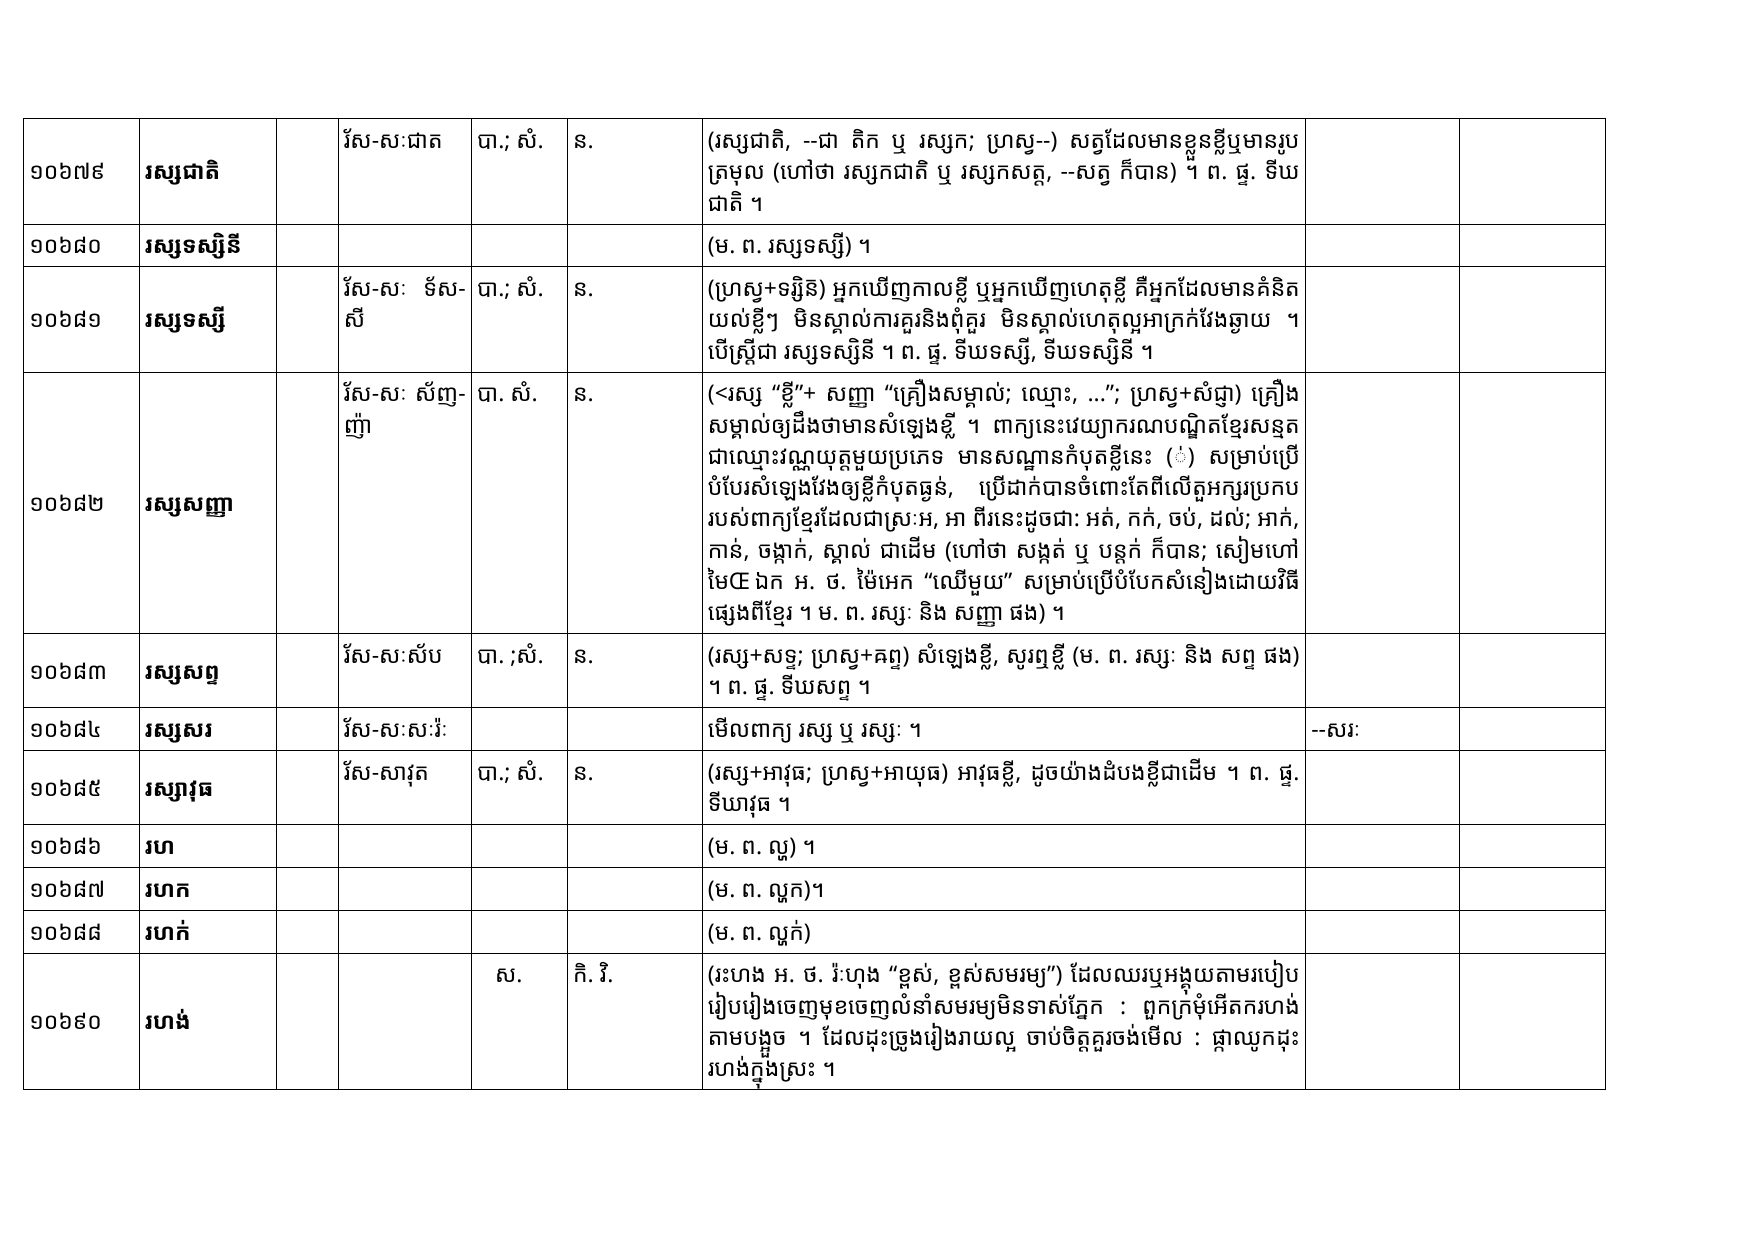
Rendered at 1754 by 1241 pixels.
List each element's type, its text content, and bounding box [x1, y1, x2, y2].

table_cell [1306, 751, 1459, 824]
table_cell [1460, 954, 1605, 1089]
table_cell [1460, 751, 1605, 824]
table_cell ១០៦៨៣ [24, 634, 139, 707]
table_cell [277, 911, 338, 952]
table_cell ន. [568, 634, 702, 707]
table_cell [568, 911, 702, 952]
table_cell [568, 825, 702, 867]
table_cell ១០៦៨៥ [24, 751, 139, 824]
table_cell [339, 868, 471, 910]
table_cell (ម. ព. ល្ហក់) [703, 911, 1305, 952]
table_cell [339, 225, 471, 266]
table_cell [472, 868, 567, 910]
table_cell រ័ស-សៈជាត [339, 119, 471, 223]
table_cell [339, 825, 471, 867]
table_cell ១០៦៨២ [24, 373, 139, 633]
table_cell បា.; សំ. [472, 751, 567, 824]
table_cell មើល​ពាក្យ រស្ស ឬ រស្សៈ ។ [703, 708, 1305, 750]
table_cell [1460, 634, 1605, 707]
table_cell ន. [568, 751, 702, 824]
table_cell [277, 267, 338, 372]
table_cell [1306, 634, 1459, 707]
table_cell [277, 751, 338, 824]
table_cell (រះហង អ. ថ. រ៉ៈហុង “ខ្ពស់, ខ្ពស់​សមរម្យ”) ដែល​ឈរ​ឬ​អង្គុយ​តាម​របៀប​រៀប​រៀង​ចេញ​មុខ​ចេញ​លំនាំ​សមរម្យ​មិន​ទាស់​ភ្នែក : ពួក​ក្រមុំ​អើត​ក​រហង់​តាម​បង្អួច ។ ដែល​ដុះ​ច្រូង​រៀង​រាយ​ល្អ ចាប់​ចិត្ត​គួរ​ចង់​មើល : ផ្កា​ឈូក​ដុះ​រហង់​ក្នុង​ស្រះ ។ [703, 954, 1305, 1089]
table_cell [472, 708, 567, 750]
table_cell ១០៦៨៤ [24, 708, 139, 750]
table_cell រហង់ [140, 954, 276, 1089]
table_cell បា.; សំ. [472, 119, 567, 223]
table_cell រស្សាវុធ [140, 751, 276, 824]
table_cell [1460, 225, 1605, 266]
table_cell (រស្ស+អាវុធ; ហ្រស្វ+អាយុធ) អាវុធ​ខ្លី, ដូច​យ៉ាង​ដំបង​ខ្លី​ជាដើម ។ ព. ផ្ទ. ទីឃាវុធ ។ [703, 751, 1305, 824]
table_cell (ម. ព. ល្ហ) ។ [703, 825, 1305, 867]
table_cell ស. [472, 954, 567, 1089]
table_cell [1306, 267, 1459, 372]
table_cell រស្ស​ជាតិ [140, 119, 276, 223]
table_cell រ័ស-សៈ ទ័ស-សី [339, 267, 471, 372]
table_cell [1460, 708, 1605, 750]
table_cell ១០៦៧៩ [24, 119, 139, 223]
table_cell [1460, 373, 1605, 633]
table_cell រហ [140, 825, 276, 867]
table_cell [472, 825, 567, 867]
table_cell (ម. ព. ល្ហក)។ [703, 868, 1305, 910]
table_cell ១០៦៨១ [24, 267, 139, 372]
table_cell [1306, 225, 1459, 266]
table_cell [568, 225, 702, 266]
table_cell (រស្ស​ជាតិ, --ជា តិក ឬ រស្សក; ហ្រស្វ--) សត្វ​ដែល​មាន​ខ្លួន​ខ្លី​ឬ​មាន​រូប​ត្រមុល (ហៅ​ថា រស្សក​ជាតិ ឬ រស្សក​សត្ត, --សត្វ ក៏​បាន) ។ ព. ផ្ទ. ទីឃ​ជាតិ ។ [703, 119, 1305, 223]
table_cell [277, 708, 338, 750]
table_cell --សរៈ [1306, 708, 1459, 750]
table_cell [1460, 825, 1605, 867]
table_cell ន. [568, 267, 702, 372]
table_cell [1460, 911, 1605, 952]
table_cell បា. សំ. [472, 373, 567, 633]
table_cell ន. [568, 119, 702, 223]
table_cell [1306, 825, 1459, 867]
table_cell រ័ស-សាវុត [339, 751, 471, 824]
table_cell [339, 954, 471, 1089]
table_cell [339, 911, 471, 952]
table_cell [472, 911, 567, 952]
table_cell [277, 868, 338, 910]
table_cell [277, 954, 338, 1089]
table_cell [1306, 954, 1459, 1089]
table_cell រ័ស-សៈស័ប [339, 634, 471, 707]
table_cell កិ. វិ. [568, 954, 702, 1089]
table_cell រ័ស-សៈសៈរ៉ៈ [339, 708, 471, 750]
table_cell [277, 634, 338, 707]
table_cell [1460, 119, 1605, 223]
table_cell [472, 225, 567, 266]
table_cell រស្ស​ទស្សី [140, 267, 276, 372]
table_cell [1306, 119, 1459, 223]
table_cell រស្ស​សព្ទ [140, 634, 276, 707]
table_cell (ហ្រស្វ+ទរ្សិន៑) អ្នក​ឃើញ​កាល​ខ្លី ឬ​អ្នក​ឃើញ​ហេតុ​ខ្លី គឺ​អ្នក​ដែល​មាន​គំនិត​យល់​ខ្លី​ៗ មិន​ស្គាល់​ការ​គួរ​និង​ពុំ​គួរ មិន​ស្គាល់​ហេតុ​ល្អ​អាក្រក់​វែង​ឆ្ងាយ ។ បើ​ស្ត្រី​ជា រស្ស​ទស្សិនី ។ ព. ផ្ទ. ទីឃ​ទស្សី, ទីឃ​ទស្សិនី ។ [703, 267, 1305, 372]
table_cell [1460, 868, 1605, 910]
table_cell ១០៦៩០ [24, 954, 139, 1089]
table_cell [1306, 911, 1459, 952]
table_cell ១០៦៨៧ [24, 868, 139, 910]
table_cell បា. ;សំ. [472, 634, 567, 707]
table_cell [277, 373, 338, 633]
table_cell រ័ស-សៈ ស័​ញ-ញ៉ា [339, 373, 471, 633]
table_cell (<រស្ស “ខ្លី”+ សញ្ញា “គ្រឿង​សម្គាល់; ឈ្មោះ, ...”; ហ្រស្វ+សំជ្ញា) គ្រឿង​សម្គាល់​ឲ្យ​ដឹង​ថា​មាន​សំឡេង​ខ្លី ។ ពាក្យ​នេះ​វេយ្យាករណ​បណ្ឌិត​ខ្មែរ​សន្មត​ជា​ឈ្មោះ​វណ្ណយុត្ត​មួយ​ប្រភេទ មាន​សណ្ឋាន​កំបុត​ខ្លី​នេះ (់) សម្រាប់​ប្រើ​បំបែរ​សំឡេង​វែង​ឲ្យ​ខ្លី​កំបុត​ធ្ងន់, ប្រើ​ដាក់​បាន​ចំពោះ​តែ​ពី​លើ​តួ​អក្សរ​ប្រកប​របស់​ពាក្យ​ខ្មែរ​ដែល​ជា​ស្រៈ​អ, អា ពីរ​នេះ​ដូច​ជា: អត់, កក់, ចប់, ដល់; អាក់, កាន់, ចង្កាក់, ស្គាល់ ជាដើម (ហៅ​ថា សង្កត់ ឬ បន្តក់ ក៏​បាន; សៀម​ហៅ មៃŒឯក អ. ថ. ម៉ៃអេក “ឈើ​មួយ” សម្រាប់​ប្រើ​បំបែក​សំនៀង​ដោយ​វិធី​ផ្សេង​ពី​ខ្មែរ ។ ម. ព. រស្សៈ និង សញ្ញា ផង) ។ [703, 373, 1305, 633]
table_cell [277, 225, 338, 266]
table_cell ១០៦៨០ [24, 225, 139, 266]
table_cell រស្ស​ទស្សិនី [140, 225, 276, 266]
table_cell [1306, 373, 1459, 633]
table_cell ១០៦៨៦ [24, 825, 139, 867]
table_cell បា.; សំ. [472, 267, 567, 372]
table_cell ១០៦៨៨ [24, 911, 139, 952]
table_cell [1460, 267, 1605, 372]
table_cell (ម. ព. រស្ស​ទស្សី) ។ [703, 225, 1305, 266]
table_cell [568, 708, 702, 750]
table_cell ន. [568, 373, 702, 633]
table_cell រហក [140, 868, 276, 910]
table_cell (រស្ស+សទ្ទ; ហ្រស្វ+ឝព្ទ) សំឡេង​ខ្លី, សូរ​ឮ​ខ្លី (ម. ព. រស្សៈ និង សព្ទ ផង) ។ ព. ផ្ទ. ទីឃ​សព្ទ ។ [703, 634, 1305, 707]
table_cell [1306, 868, 1459, 910]
table_cell [568, 868, 702, 910]
table_cell រស្ស​សរ [140, 708, 276, 750]
table_cell រស្ស​សញ្ញា [140, 373, 276, 633]
table_cell រហក់ [140, 911, 276, 952]
table_cell [277, 119, 338, 223]
table_cell [277, 825, 338, 867]
